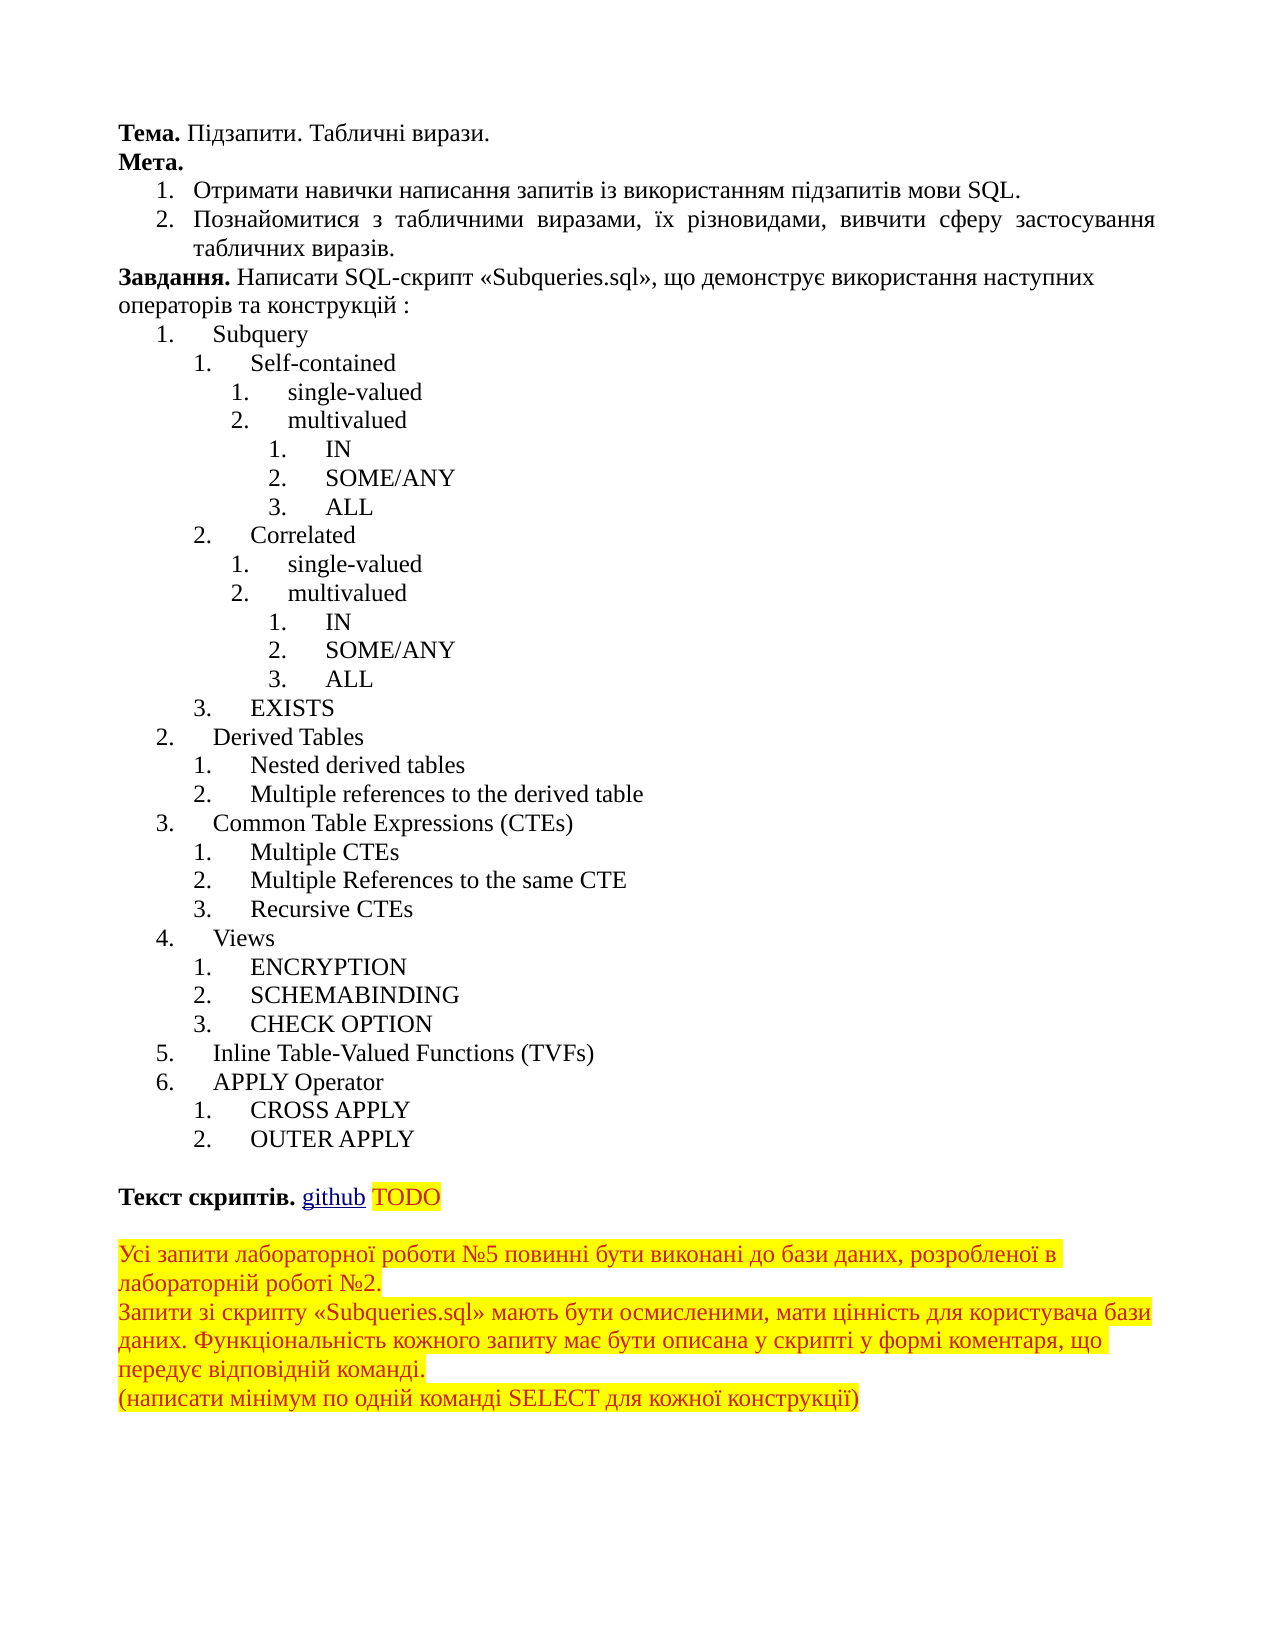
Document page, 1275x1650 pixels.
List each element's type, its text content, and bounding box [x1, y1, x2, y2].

list ✅single-valued [231, 549, 1157, 578]
list ❌ENCRYPTION [193, 952, 1157, 981]
list ❌SCHEMABINDING [193, 981, 1157, 1009]
list ✅ALL [268, 492, 1157, 521]
text Усі запити лабораторної роботи №5 повинні бути виконані до бази даних, розробленої в лабораторній роботі №2. [118, 1239, 1157, 1297]
list ✅ALL [268, 664, 1157, 693]
list ❌Multiple CTEs [193, 837, 1157, 866]
text Тема. Підзапити. Табличні вирази. [118, 118, 1157, 147]
list ❌Views [156, 923, 1157, 952]
list Познайомитися з табличними виразами, їх різновидами, вивчити сферу застосування табличних виразів. [156, 204, 1157, 262]
list ❌Nested derived tables [193, 751, 1157, 779]
text Мета. [118, 147, 1157, 176]
text Запити зі скрипту «Subqueries.sql» мають бути осмисленими, мати цінність для користувача бази даних. Функціональність кожного запиту має бути описана у скрипті у формі коментаря, що передує відповідній команді. [118, 1297, 1157, 1383]
list ✅SOME/ANY [268, 636, 1157, 664]
list ✅multivalued [231, 406, 1157, 434]
list ✅SOME/ANY [268, 463, 1157, 492]
list ✅IN [268, 434, 1157, 463]
list ❌Recursive CTEs [193, 894, 1157, 923]
list ❌APPLY Operator [156, 1067, 1157, 1096]
list ❌Common Table Expressions (CTEs) [156, 808, 1157, 837]
list ❌Multiple references to the derived table [193, 779, 1157, 808]
text (написати мінімум по одній команді SELECT для кожної конструкції) [118, 1383, 1157, 1412]
list ✅Subquery [156, 319, 1157, 348]
list ❌CROSS APPLY [193, 1096, 1157, 1124]
text Завдання. Написати SQL-скрипт «Subqueries.sql», що демонструє використання наступних операторів та конструкцій : [118, 262, 1157, 319]
list ✅EXISTS [193, 693, 1157, 722]
list ❌Derived Tables [156, 722, 1157, 751]
text Текст скриптів. github TODO [118, 1182, 1157, 1211]
list ❌OUTER APPLY [193, 1124, 1157, 1153]
list ❌Multiple References to the same CTE [193, 866, 1157, 894]
list ✅multivalued [231, 578, 1157, 607]
list ✅IN [268, 607, 1157, 636]
list ✅single-valued [231, 377, 1157, 406]
list ❌CHECK OPTION [193, 1009, 1157, 1038]
list ❌Inline Table-Valued Functions (TVFs) [156, 1038, 1157, 1067]
list ✅Self-contained [193, 348, 1157, 377]
text ✅❌ [118, 1153, 1157, 1182]
list Отримати навички написання запитів із використанням підзапитів мови SQL. [156, 176, 1157, 204]
list ✅Correlated [193, 521, 1157, 549]
